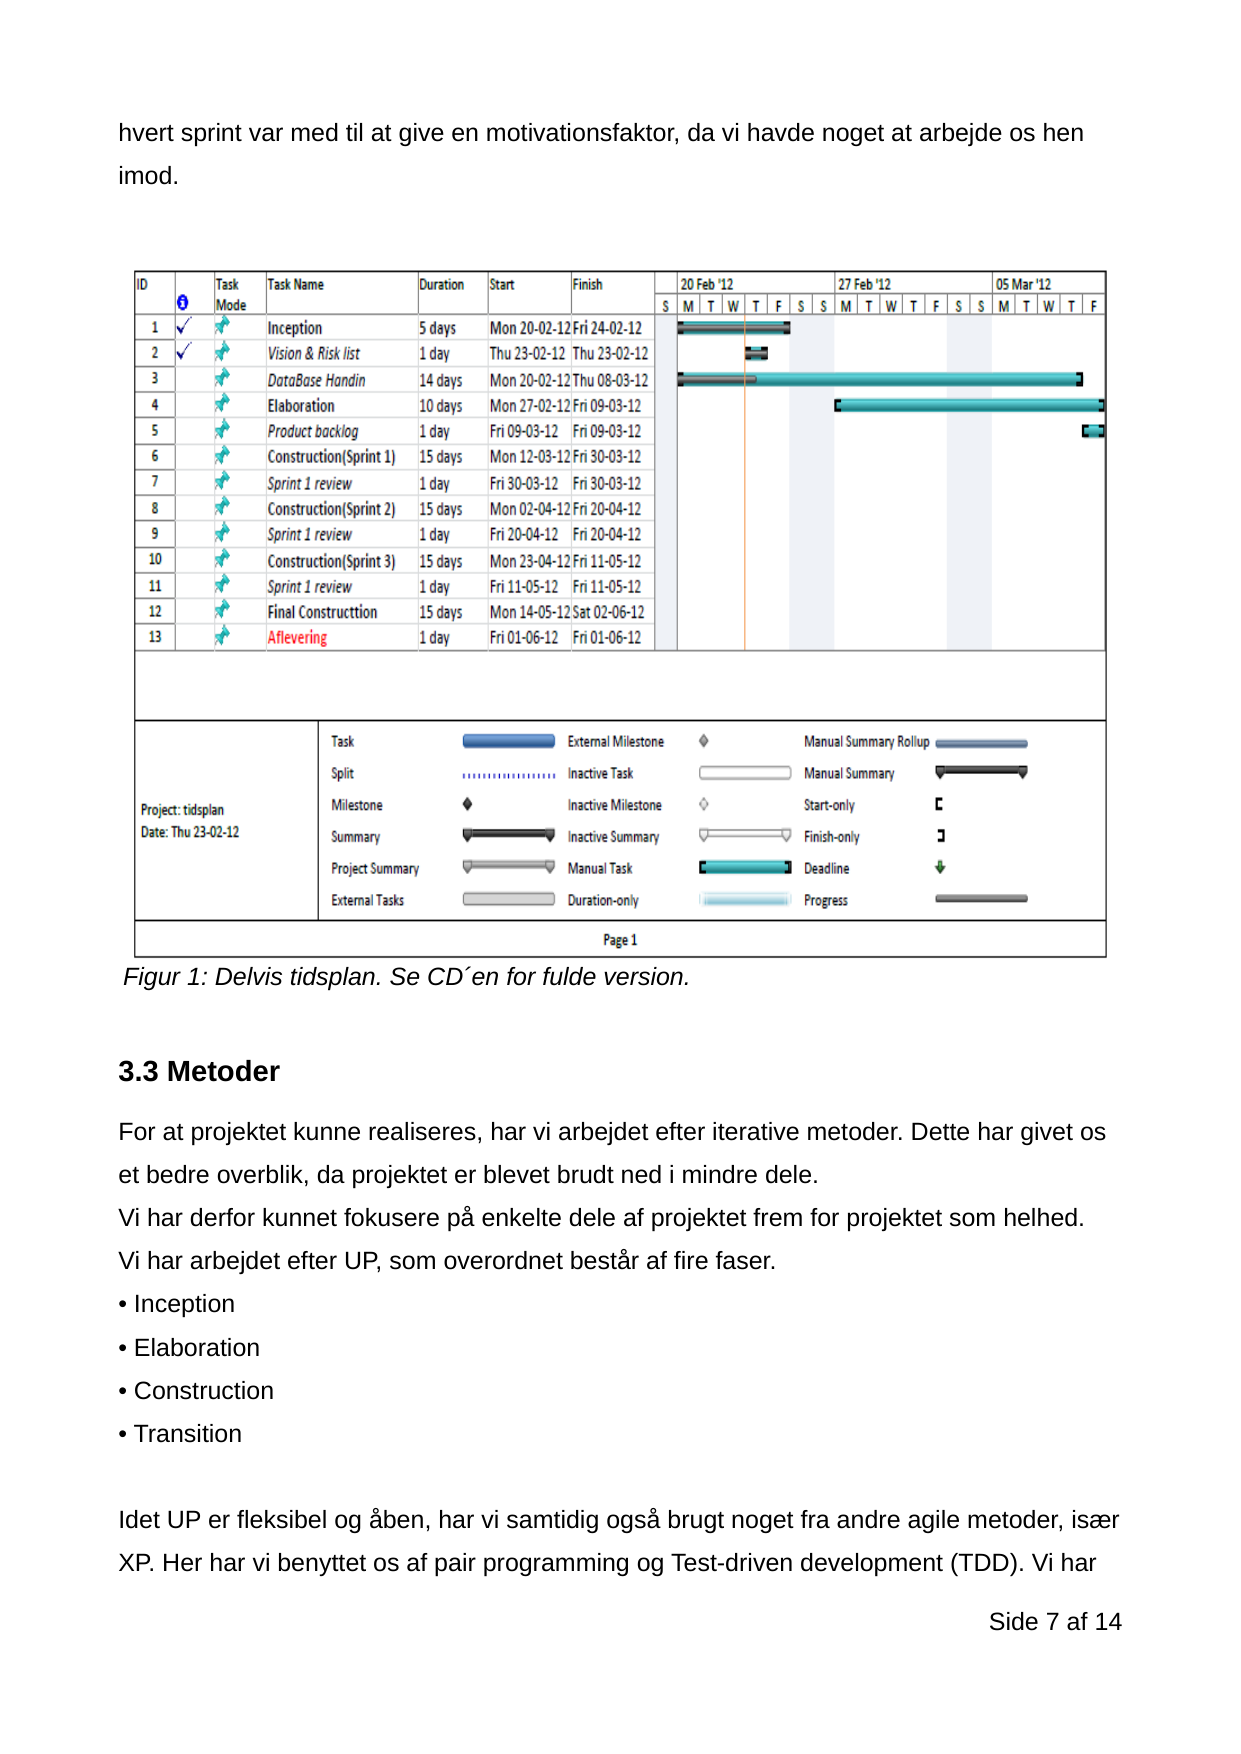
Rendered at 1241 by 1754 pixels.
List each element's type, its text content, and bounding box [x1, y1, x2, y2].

text hvert sprint var med til at give en motivationsfaktor, da vi havde noget at arbejde os hen imod. [118, 118, 1122, 190]
text Vi har arbejdet efter UP, som overordnet består af fire faser. [118, 1246, 1122, 1275]
text Vi har derfor kunnet fokusere på enkelte dele af projektet frem for projektet som helhed. [118, 1203, 1122, 1232]
text • Elaboration [118, 1332, 1122, 1361]
text • Inception [118, 1289, 1122, 1318]
text Figur 1: Delvis tidsplan. Se CD´en for fulde version. [123, 962, 1117, 991]
text • Construction [118, 1376, 1122, 1404]
subtitle 3.3 Metoder [118, 1054, 1122, 1088]
text • Transition [118, 1419, 1122, 1447]
text et bedre overblik, da projektet er blevet brudt ned i mindre dele. [118, 1160, 1122, 1189]
text For at projektet kunne realiseres, har vi arbejdet efter iterative metoder. Dette har givet os [118, 1117, 1122, 1146]
text Idet UP er fleksibel og åben, har vi samtidig også brugt noget fra andre agile metoder, især XP. Her har vi benyttet os af pair programming og Test-driven development (TDD). Vi har [118, 1505, 1122, 1577]
